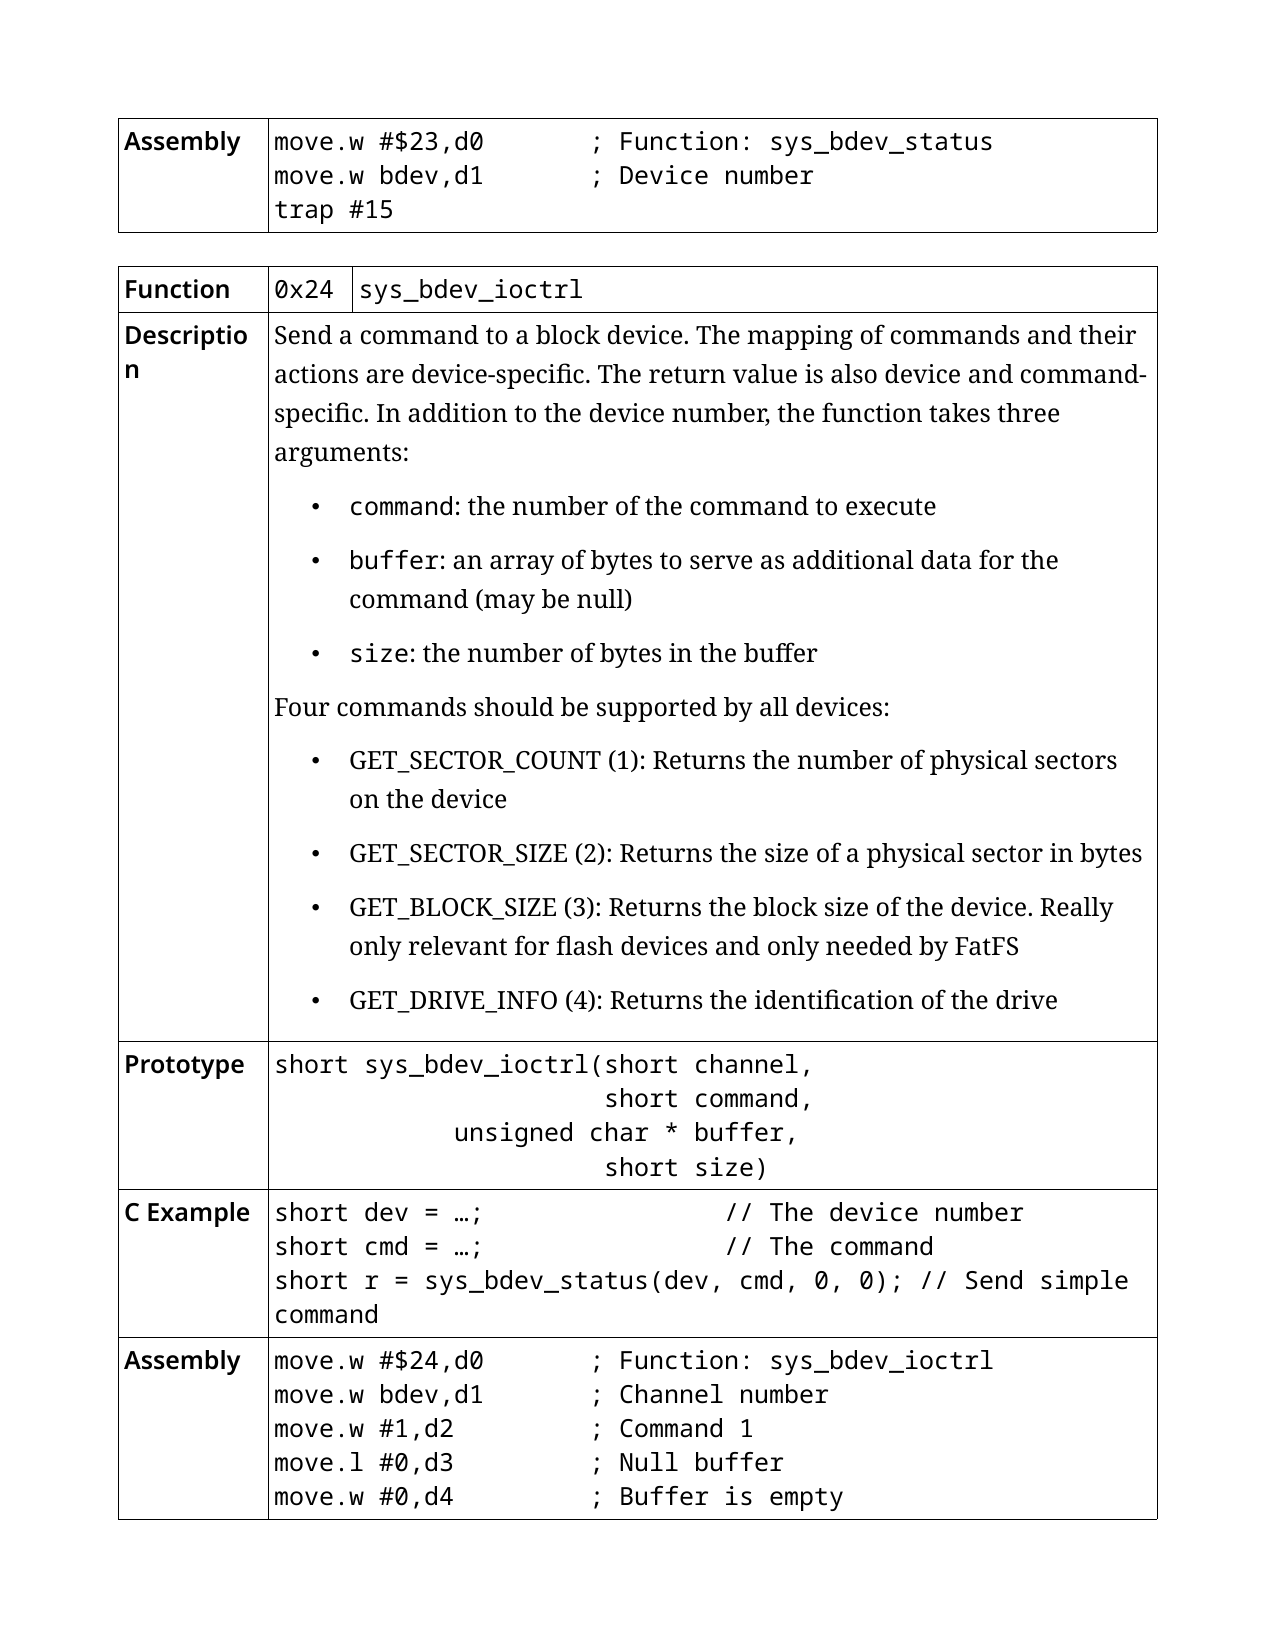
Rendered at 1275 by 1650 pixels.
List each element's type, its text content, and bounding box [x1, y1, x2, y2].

table_header 0x24 [269, 267, 352, 312]
table_cell Prototype [119, 1042, 268, 1189]
table_cell Assembly [119, 119, 268, 232]
table_header Function [119, 267, 268, 312]
table_cell short sys_bdev_ioctrl(short channel, short command, unsigned char * buffer, short size) [269, 1042, 1157, 1189]
table_cell move.w #$24,d0 ; Function: sys_bdev_ioctrl move.w bdev,d1 ; Channel number move.w #1,d2 ; Command 1 move.l #0,d3 ; Null buffer move.w #0,d4 ; Buffer is empty [269, 1338, 1157, 1519]
table_cell short dev = …; // The device number short cmd = …; // The command short r = sys_bdev_status(dev, cmd, 0, 0); // Send simple command [269, 1190, 1157, 1337]
table_cell Description [119, 313, 268, 1041]
table_cell C Example [119, 1190, 268, 1337]
table_cell move.w #$23,d0 ; Function: sys_bdev_status move.w bdev,d1 ; Device number trap #15 [269, 119, 1157, 232]
table_header sys_bdev_ioctrl [353, 267, 1157, 312]
table_cell Assembly [119, 1338, 268, 1519]
table_cell Send a command to a block device. The mapping of commands and their actions are device-specific. The return value is also device and command-specific. In addition to the device number, the function takes three arguments: command: the number of the command to execute buffer: an array of bytes to serve as additional data for the command (may be null) size: the number of bytes in the buffer Four commands should be supported by all devices: GET_SECTOR_COUNT (1): Returns the number of physical sectors on the device GET_SECTOR_SIZE (2): Returns the size of a physical sector in bytes GET_BLOCK_SIZE (3): Returns the block size of the device. Really only relevant for flash devices and only needed by FatFS GET_DRIVE_INFO (4): Returns the identification of the drive [269, 313, 1157, 1041]
